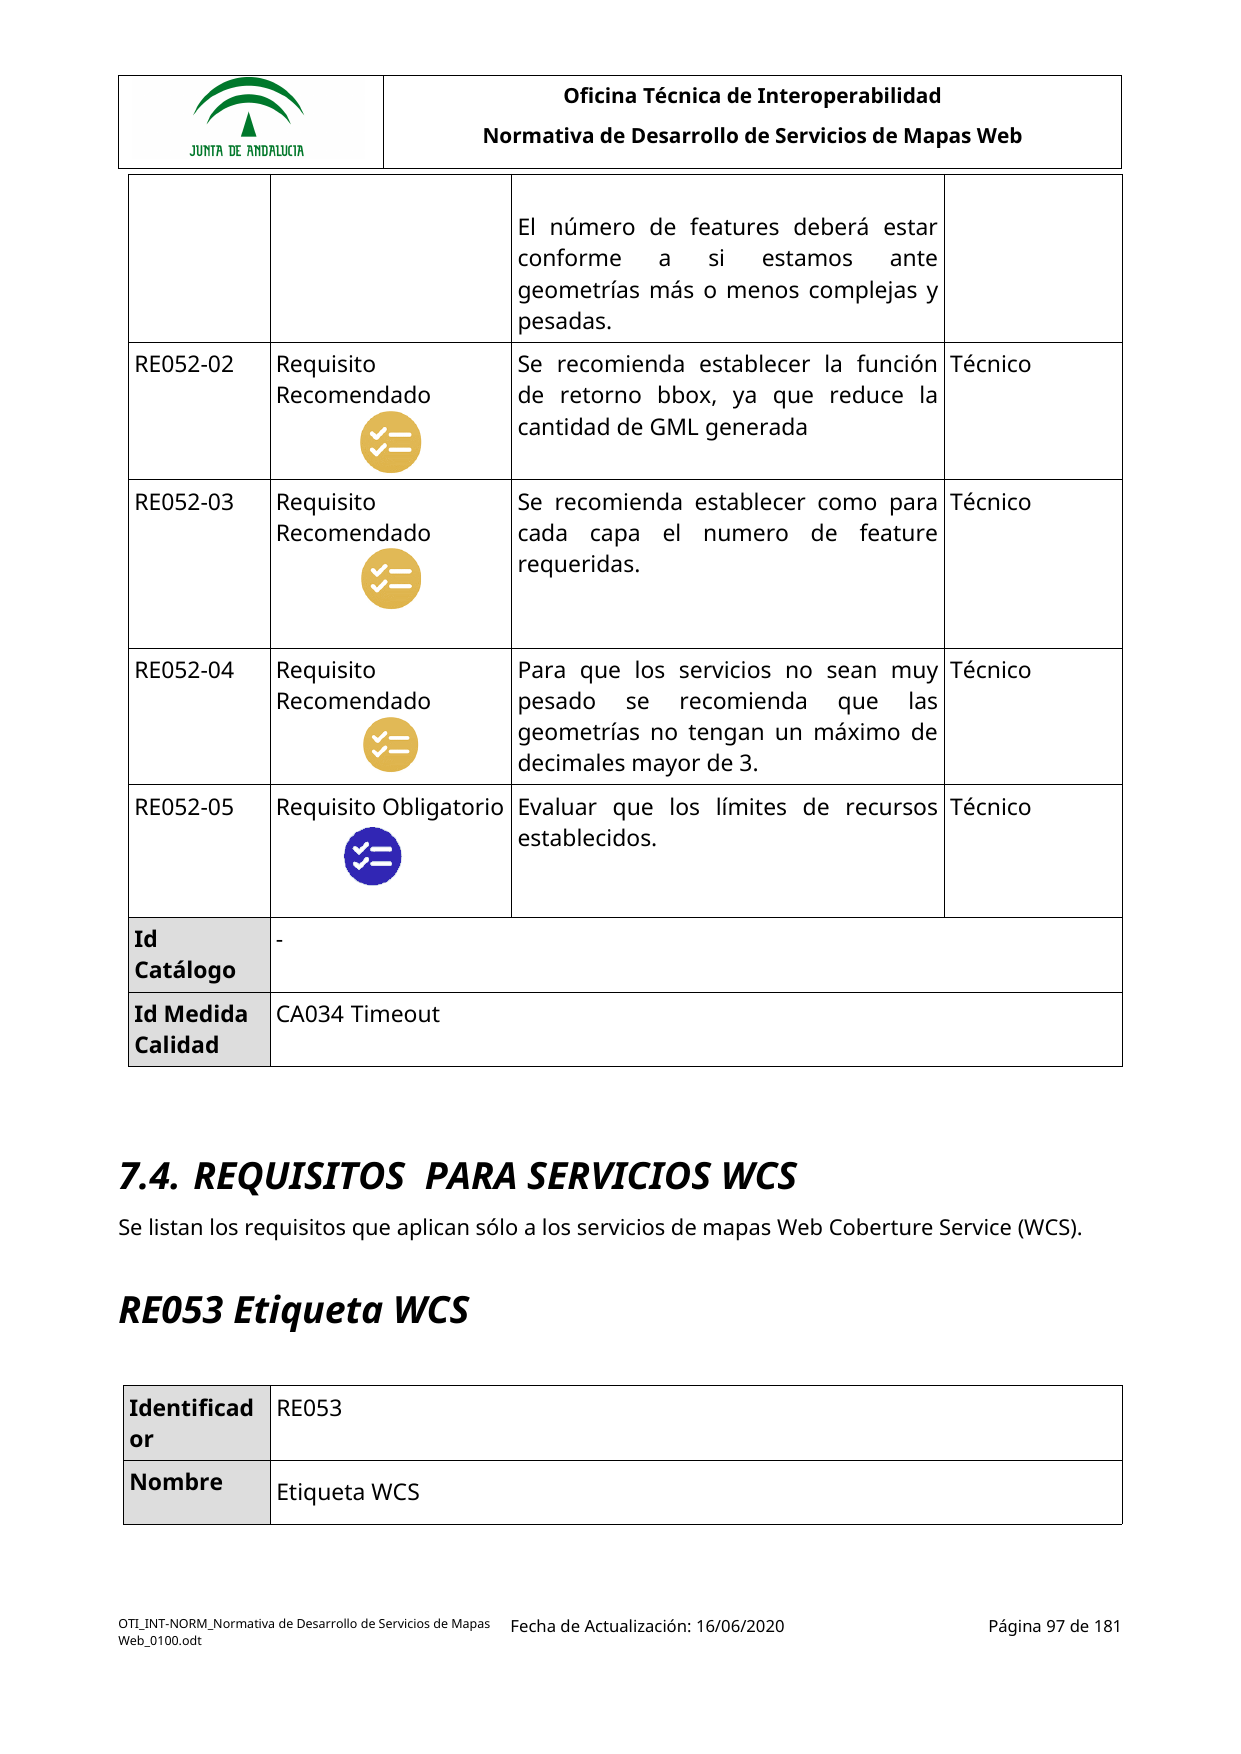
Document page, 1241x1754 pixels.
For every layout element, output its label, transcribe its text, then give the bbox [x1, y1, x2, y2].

subtitle REQUISITOS PARA SERVICIOS WCS [118, 1149, 1122, 1200]
table_cell CA034 Timeout [271, 993, 1122, 1066]
table_cell RE052-05 [129, 785, 270, 917]
table_cell Requisito Recomendado [271, 343, 511, 479]
table_cell [945, 175, 1122, 342]
table_cell Requisito Recomendado [271, 480, 511, 647]
picture [132, 77, 365, 159]
picture [336, 827, 406, 888]
table_cell Etiqueta WCS [271, 1461, 1122, 1524]
table_cell Evaluar que los límites de recursos establecidos. [512, 785, 944, 917]
table_cell Id Medida Calidad [129, 993, 270, 1066]
table_cell Técnico [945, 343, 1122, 479]
picture [362, 716, 419, 773]
table_cell Se recomienda establecer como para cada capa el numero de feature requeridas. [512, 480, 944, 647]
table_cell - [271, 918, 1122, 991]
table_header RE053 [271, 1386, 1122, 1460]
table_header Identificador [124, 1386, 270, 1460]
table_cell Id Catálogo [129, 918, 270, 991]
table_cell RE052-03 [129, 480, 270, 647]
table_cell Técnico [945, 785, 1122, 917]
table_cell Se recomienda establecer la función de retorno bbox, ya que reduce la cantidad de GML generada [512, 343, 944, 479]
picture [359, 410, 422, 474]
table_cell Requisito Obligatorio [271, 785, 511, 917]
table_cell RE052-04 [129, 649, 270, 784]
table_cell Para que los servicios no sean muy pesado se recomienda que las geometrías no tengan un máximo de decimales mayor de 3. [512, 649, 944, 784]
table_cell [271, 175, 511, 342]
text Se listan los requisitos que aplican sólo a los servicios de mapas Web Coberture Service (WCS). [118, 1212, 1122, 1242]
table_cell El número de features deberá estar conforme a si estamos ante geometrías más o menos complejas y pesadas. [512, 175, 944, 342]
table_cell Técnico [945, 480, 1122, 647]
subtitle RE053 Etiqueta WCS [118, 1283, 1122, 1334]
picture [360, 547, 422, 610]
table_cell RE052-02 [129, 343, 270, 479]
table_cell Requisito Recomendado [271, 649, 511, 784]
table_cell [129, 175, 270, 342]
table_cell Nombre [124, 1461, 270, 1524]
table_cell Técnico [945, 649, 1122, 784]
